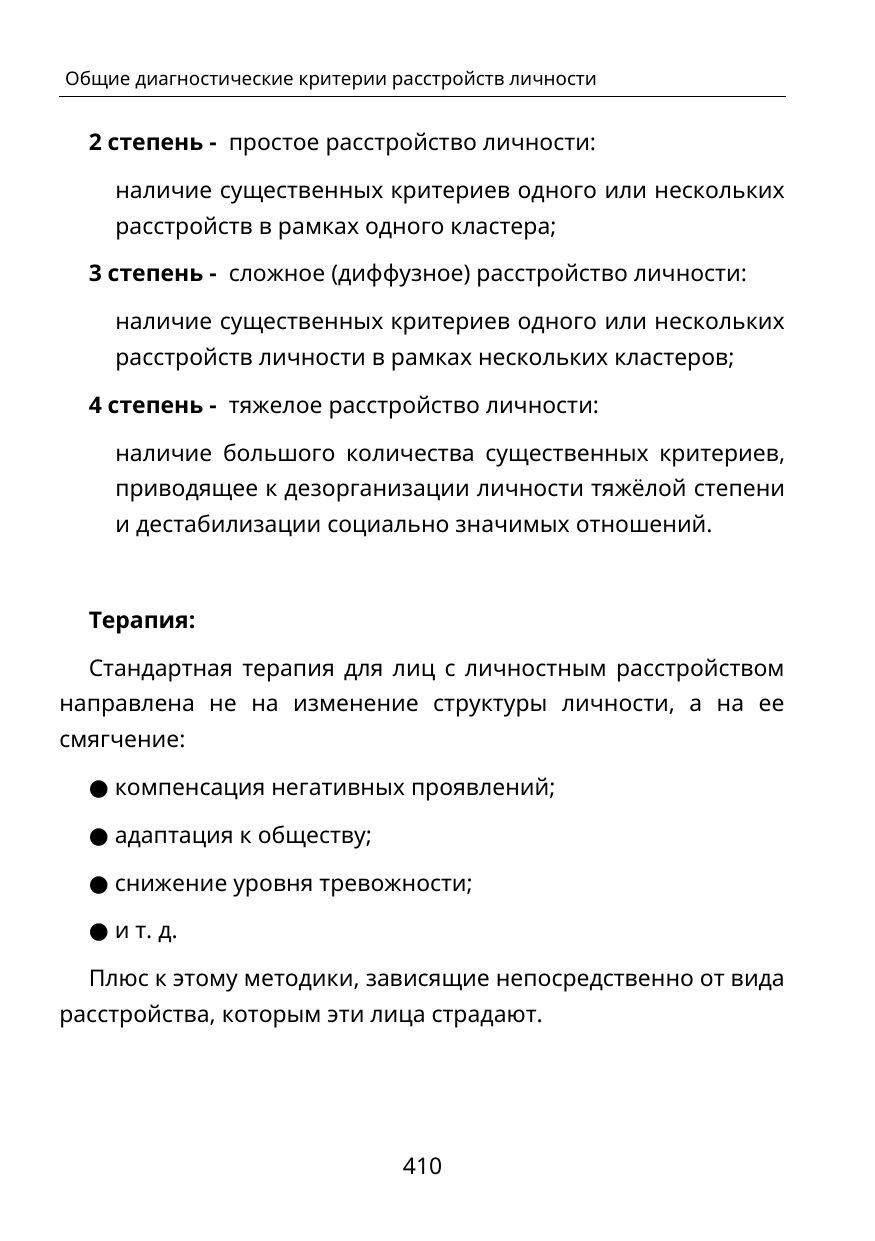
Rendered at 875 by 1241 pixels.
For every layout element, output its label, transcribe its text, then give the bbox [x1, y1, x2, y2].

list и т. д. [88, 914, 786, 945]
text Стандартная терапия для лиц с личностным расстройством направлена не на изменение структуры личности, а на ее смягчение: [59, 651, 786, 754]
text Плюс к этому методики, зависящие непосредственно от вида расстройства, которым эти лица страдают. [59, 962, 786, 1029]
list тяжелое расстройство личности: [88, 389, 786, 420]
list простое расстройство личности: [88, 126, 786, 157]
list компенсация негативных проявлений; [88, 771, 786, 802]
list наличие существенных критериев одного или нескольких расстройств личности в рамках нескольких кластеров; [88, 305, 786, 372]
text Терапия: [59, 604, 786, 635]
list наличие большого количества существенных критериев, приводящее к дезорганизации личности тяжёлой степени и дестабилизации социально значимых отношений. [88, 436, 786, 539]
list снижение уровня тревожности; [88, 866, 786, 898]
list сложное (диффузное) расстройство личности: [88, 257, 786, 289]
list адаптация к обществу; [88, 819, 786, 850]
list наличие существенных критериев одного или нескольких расстройств в рамках одного кластера; [88, 174, 786, 241]
